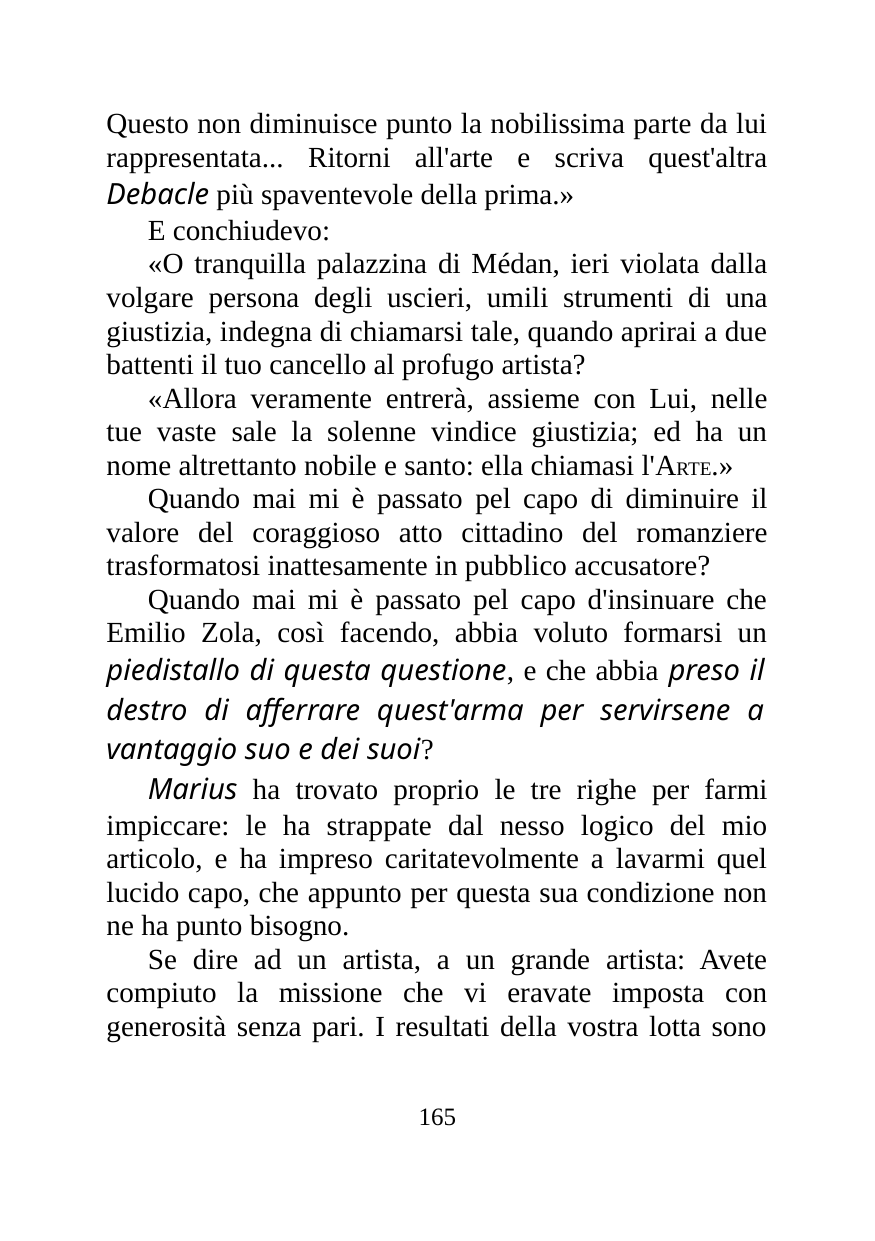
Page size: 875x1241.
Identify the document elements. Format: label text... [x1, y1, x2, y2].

text «O tranquilla palazzina di Médan, ieri violata dalla volgare persona degli uscieri, umili strumenti di una giustizia, indegna di chiamarsi tale, quando aprirai a due battenti il tuo cancello al profugo artista? [106, 247, 768, 381]
text Quando mai mi è passato pel capo di diminuire il valore del coraggioso atto cittadino del romanziere trasformatosi inattesamente in pubblico accusatore? [106, 481, 768, 582]
text E conchiudevo: [106, 213, 768, 247]
text Marius ha trovato proprio le tre righe per farmi impiccare: le ha strappate dal nesso logico del mio articolo, e ha impreso caritatevolmente a lavarmi quel lucido capo, che appunto per questa sua condizione non ne ha punto bisogno. [106, 768, 768, 942]
text Quando mai mi è passato pel capo d'insinuare che Emilio Zola, così facendo, abbia voluto formarsi un piedistallo di questa questione, e che abbia preso il destro di afferrare quest'arma per servirsene a vantaggio suo e dei suoi? [106, 582, 768, 768]
text Questo non diminuisce punto la nobilissima parte da lui rappresentata... Ritorni all'arte e scriva quest'altra Debacle più spaventevole della prima.» [106, 106, 768, 213]
text «Allora veramente entrerà, assieme con Lui, nelle tue vaste sale la solenne vindice giustizia; ed ha un nome altrettanto nobile e santo: ella chiamasi l'Arte.» [106, 381, 768, 481]
text Se dire ad un artista, a un grande artista: Avete compiuto la missione che vi eravate imposta con generosità senza pari. I resultati della vostra lotta sono [106, 942, 768, 1043]
